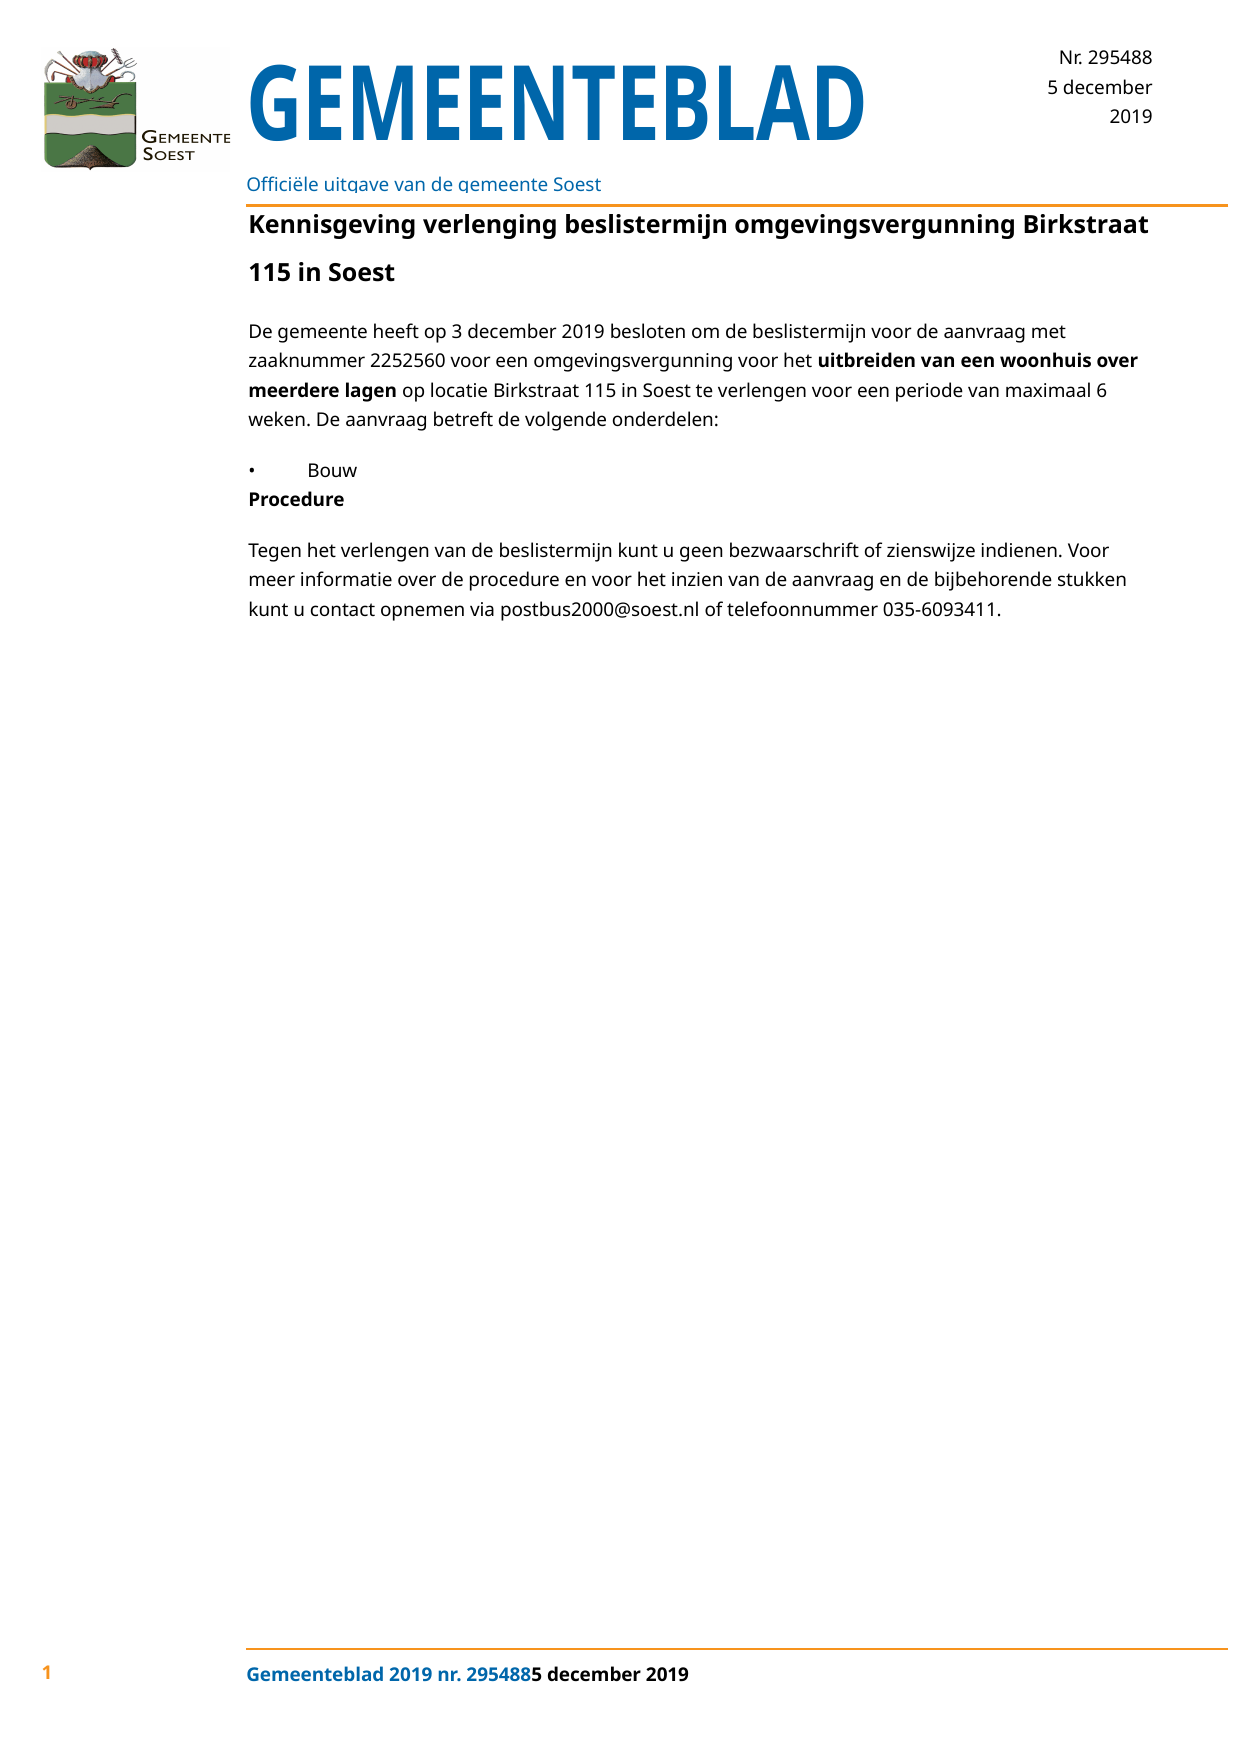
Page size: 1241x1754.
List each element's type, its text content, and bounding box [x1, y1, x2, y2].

text Procedure [248, 487, 1152, 512]
text Tegen het verlengen van de beslistermijn kunt u geen bezwaarschrift of zienswijze indienen. Voor meer informatie over de procedure en voor het inzien van de aanvraag en de bijbehorende stukken kunt u contact opnemen via postbus2000@soest.nl of telefoonnummer 035-6093411. [248, 537, 1152, 622]
picture [41, 47, 231, 172]
text De gemeente heeft op 3 december 2019 besloten om de beslistermijn voor de aanvraag met zaaknummer 2252560 voor een omgevingsvergunning voor het uitbreiden van een woonhuis over meerdere lagen op locatie Birkstraat 115 in Soest te verlengen voor een periode van maximaal 6 weken. De aanvraag betreft de volgende onderdelen: [248, 318, 1152, 432]
list Bouw [248, 457, 1152, 483]
text Kennisgeving verlenging beslistermijn omgevingsvergunning Birkstraat 115 in Soest [248, 207, 1152, 288]
